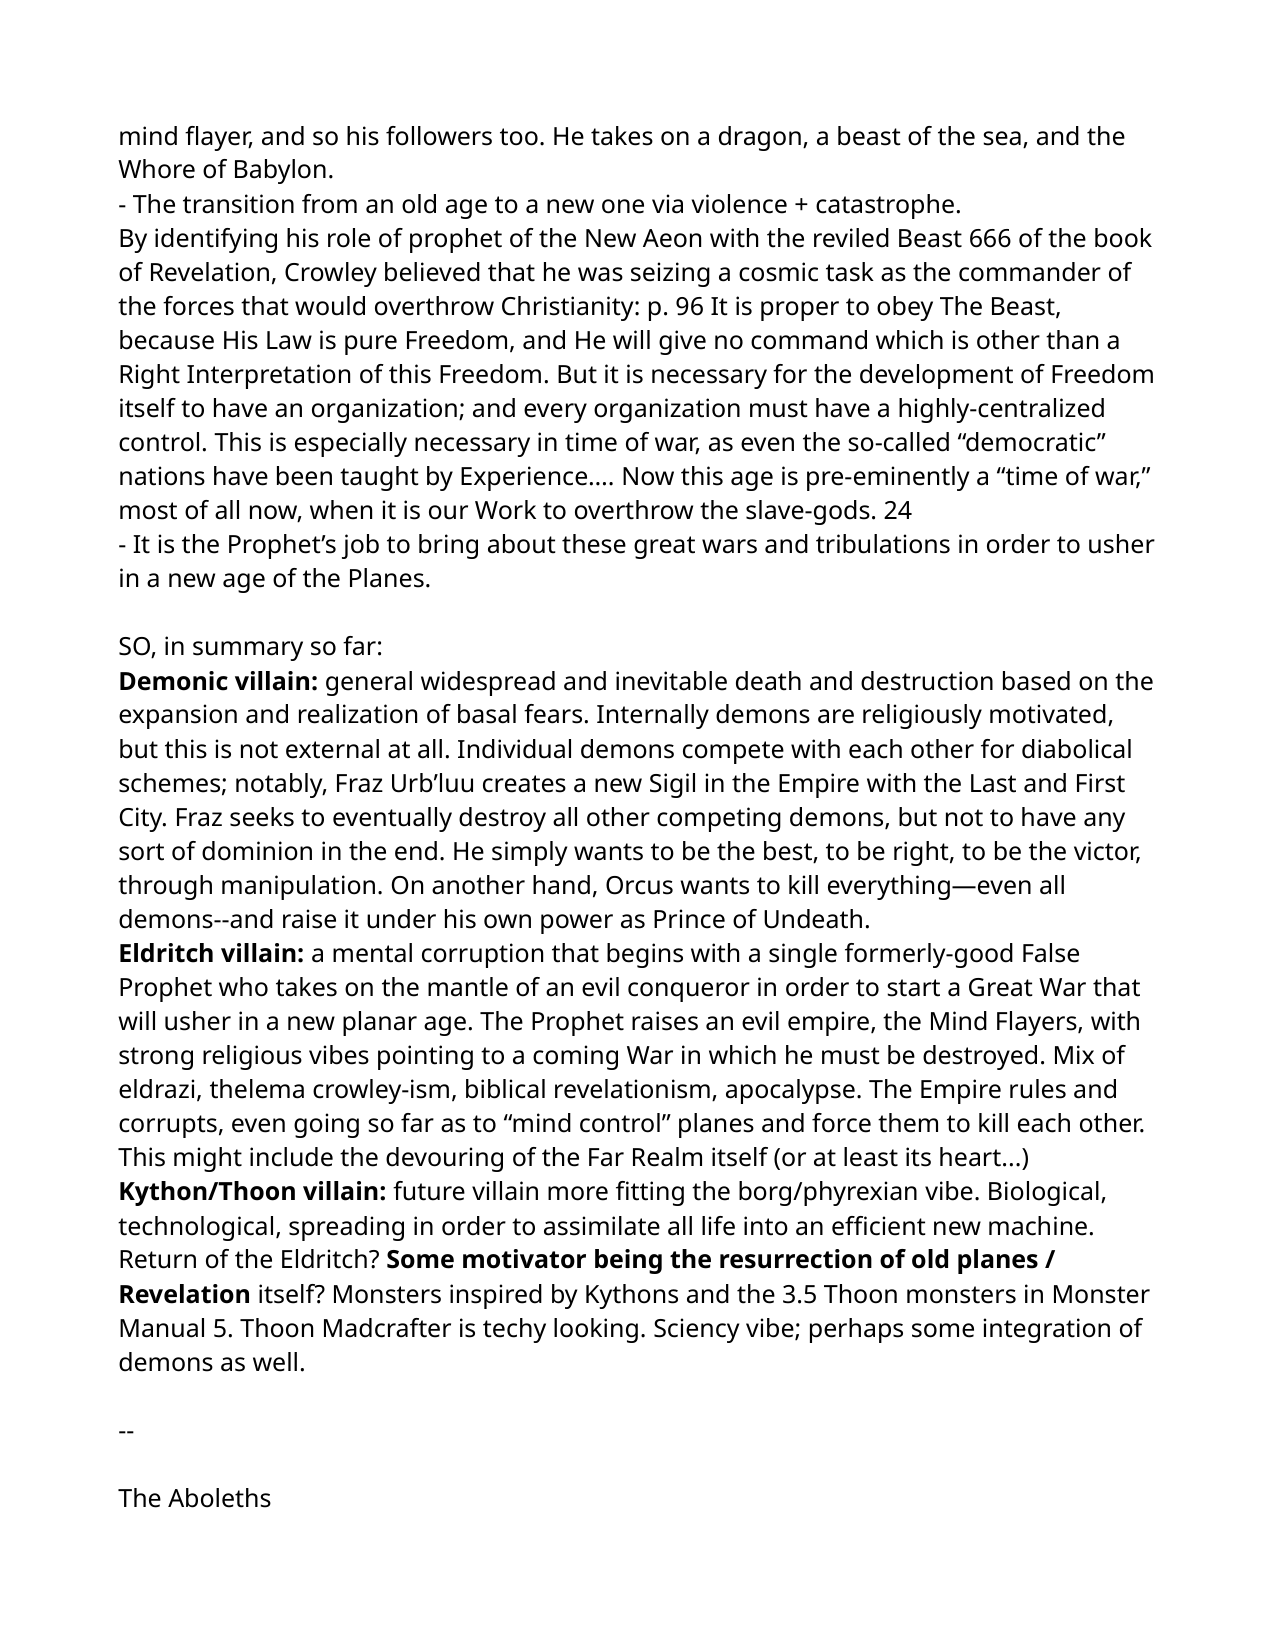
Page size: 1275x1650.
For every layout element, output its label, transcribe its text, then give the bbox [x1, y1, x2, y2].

text - The transition from an old age to a new one via violence + catastrophe. [118, 186, 1157, 220]
text -- [118, 1412, 1157, 1447]
text Kython/Thoon villain: future villain more fitting the borg/phyrexian vibe. Biological, technological, spreading in order to assimilate all life into an efficient new machine. Return of the Eldritch? Some motivator being the resurrection of old planes / Revelation itself? Monsters inspired by Kythons and the 3.5 Thoon monsters in Monster Manual 5. Thoon Madcrafter is techy looking. Sciency vibe; perhaps some integration of demons as well. [118, 1174, 1157, 1378]
text SO, in summary so far: [118, 629, 1157, 663]
text By identifying his role of prophet of the New Aeon with the reviled Beast 666 of the book of Revelation, Crowley believed that he was seizing a cosmic task as the commander of the forces that would overthrow Christianity: p. 96 It is proper to obey The Beast, because His Law is pure Freedom, and He will give no command which is other than a Right Interpretation of this Freedom. But it is necessary for the development of Freedom itself to have an organization; and every organization must have a highly-centralized control. This is especially necessary in time of war, as even the so-called “democratic” nations have been taught by Experience…. Now this age is pre-eminently a “time of war,” most of all now, when it is our Work to overthrow the slave-gods. 24 [118, 220, 1157, 527]
text mind flayer, and so his followers too. He takes on a dragon, a beast of the sea, and the Whore of Babylon. [118, 118, 1157, 186]
text The Aboleths [118, 1481, 1157, 1515]
text Demonic villain: general widespread and inevitable death and destruction based on the expansion and realization of basal fears. Internally demons are religiously motivated, but this is not external at all. Individual demons compete with each other for diabolical schemes; notably, Fraz Urb’luu creates a new Sigil in the Empire with the Last and First City. Fraz seeks to eventually destroy all other competing demons, but not to have any sort of dominion in the end. He simply wants to be the best, to be right, to be the victor, through manipulation. On another hand, Orcus wants to kill everything—even all demons--and raise it under his own power as Prince of Undeath. [118, 663, 1157, 936]
text Eldritch villain: a mental corruption that begins with a single formerly-good False Prophet who takes on the mantle of an evil conqueror in order to start a Great War that will usher in a new planar age. The Prophet raises an evil empire, the Mind Flayers, with strong religious vibes pointing to a coming War in which he must be destroyed. Mix of eldrazi, thelema crowley-ism, biblical revelationism, apocalypse. The Empire rules and corrupts, even going so far as to “mind control” planes and force them to kill each other. This might include the devouring of the Far Realm itself (or at least its heart...) [118, 936, 1157, 1174]
text - It is the Prophet’s job to bring about these great wars and tribulations in order to usher in a new age of the Planes. [118, 527, 1157, 595]
